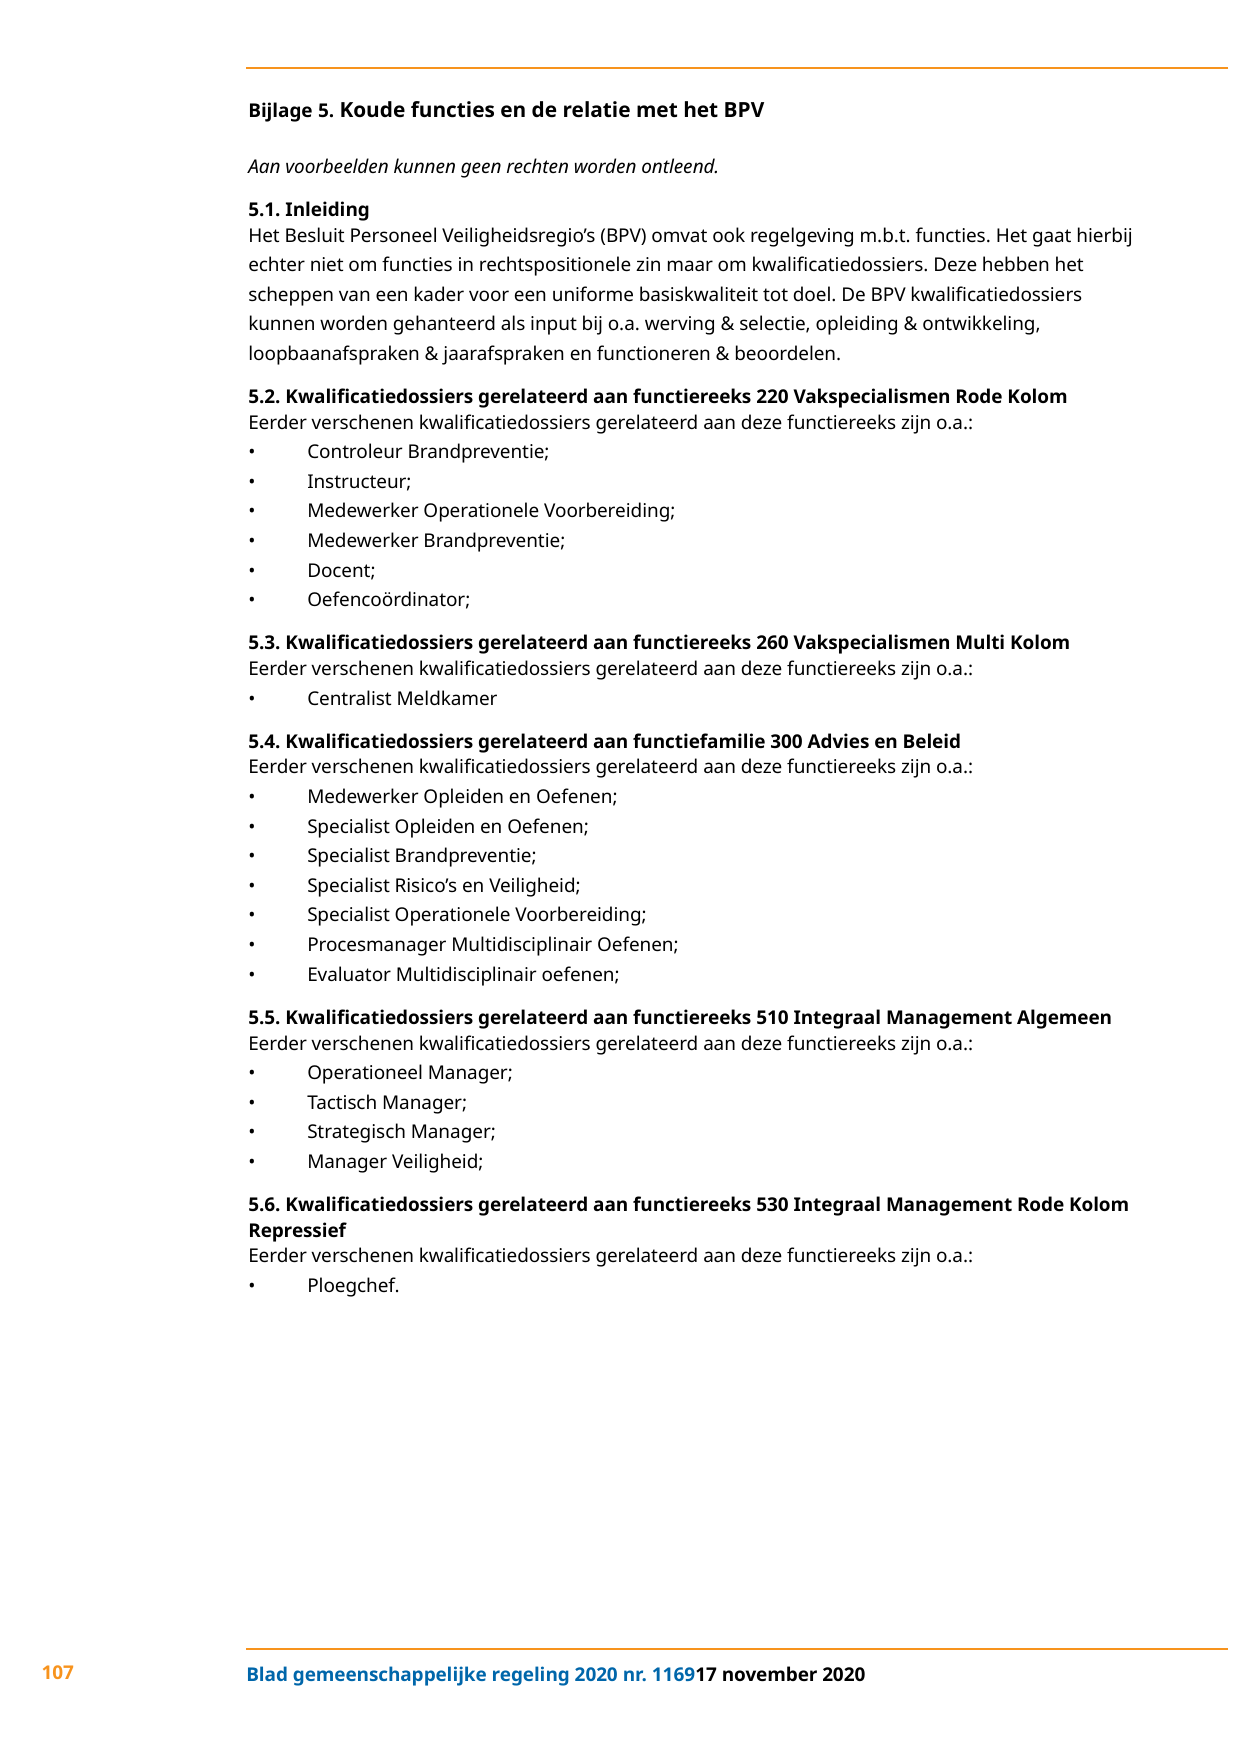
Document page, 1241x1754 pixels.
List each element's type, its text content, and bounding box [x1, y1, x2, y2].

text Eerder verschenen kwalificatiedossiers gerelateerd aan deze functiereeks zijn o.a.: [248, 1243, 1152, 1268]
list Operationeel Manager; [248, 1059, 1152, 1085]
text 5.5. Kwalificatiedossiers gerelateerd aan functiereeks 510 Integraal Management Algemeen [248, 1004, 1152, 1030]
text Bijlage 5. Koude functies en de relatie met het BPV [248, 95, 1152, 123]
list Instructeur; [248, 468, 1152, 494]
list Manager Veiligheid; [248, 1148, 1152, 1174]
list Tactisch Manager; [248, 1089, 1152, 1114]
text Eerder verschenen kwalificatiedossiers gerelateerd aan deze functiereeks zijn o.a.: [248, 754, 1152, 779]
list Medewerker Opleiden en Oefenen; [248, 783, 1152, 809]
list Ploegchef. [248, 1272, 1152, 1298]
text 5.1. Inleiding [248, 196, 1152, 222]
text Eerder verschenen kwalificatiedossiers gerelateerd aan deze functiereeks zijn o.a.: [248, 655, 1152, 681]
list Specialist Operationele Voorbereiding; [248, 902, 1152, 927]
list Specialist Brandpreventie; [248, 842, 1152, 868]
list Specialist Risico’s en Veiligheid; [248, 872, 1152, 898]
text 5.2. Kwalificatiedossiers gerelateerd aan functiereeks 220 Vakspecialismen Rode Kolom [248, 383, 1152, 409]
list Specialist Opleiden en Oefenen; [248, 813, 1152, 839]
text 5.3. Kwalificatiedossiers gerelateerd aan functiereeks 260 Vakspecialismen Multi Kolom [248, 629, 1152, 655]
list Controleur Brandpreventie; [248, 438, 1152, 464]
list Strategisch Manager; [248, 1118, 1152, 1144]
list Medewerker Operationele Voorbereiding; [248, 498, 1152, 523]
list Procesmanager Multidisciplinair Oefenen; [248, 931, 1152, 957]
text 5.6. Kwalificatiedossiers gerelateerd aan functiereeks 530 Integraal Management Rode Kolom Repressief [248, 1191, 1152, 1243]
text Het Besluit Personeel Veiligheidsregio’s (BPV) omvat ook regelgeving m.b.t. functies. Het gaat hierbij echter niet om functies in rechtspositionele zin maar om kwalificatiedossiers. Deze hebben het scheppen van een kader voor een uniforme basiskwaliteit tot doel. De BPV kwalificatiedossiers kunnen worden gehanteerd als input bij o.a. werving & selectie, opleiding & ontwikkeling, loopbaanafspraken & jaarafspraken en functioneren & beoordelen. [248, 222, 1152, 366]
text Aan voorbeelden kunnen geen rechten worden ontleend. [248, 153, 1152, 179]
list Centralist Meldkamer [248, 685, 1152, 711]
list Docent; [248, 557, 1152, 583]
picture [41, 47, 231, 172]
list Oefencoördinator; [248, 586, 1152, 612]
list Medewerker Brandpreventie; [248, 527, 1152, 553]
list Evaluator Multidisciplinair oefenen; [248, 961, 1152, 987]
text 5.4. Kwalificatiedossiers gerelateerd aan functiefamilie 300 Advies en Beleid [248, 728, 1152, 754]
text Eerder verschenen kwalificatiedossiers gerelateerd aan deze functiereeks zijn o.a.: [248, 1030, 1152, 1055]
text Eerder verschenen kwalificatiedossiers gerelateerd aan deze functiereeks zijn o.a.: [248, 409, 1152, 435]
